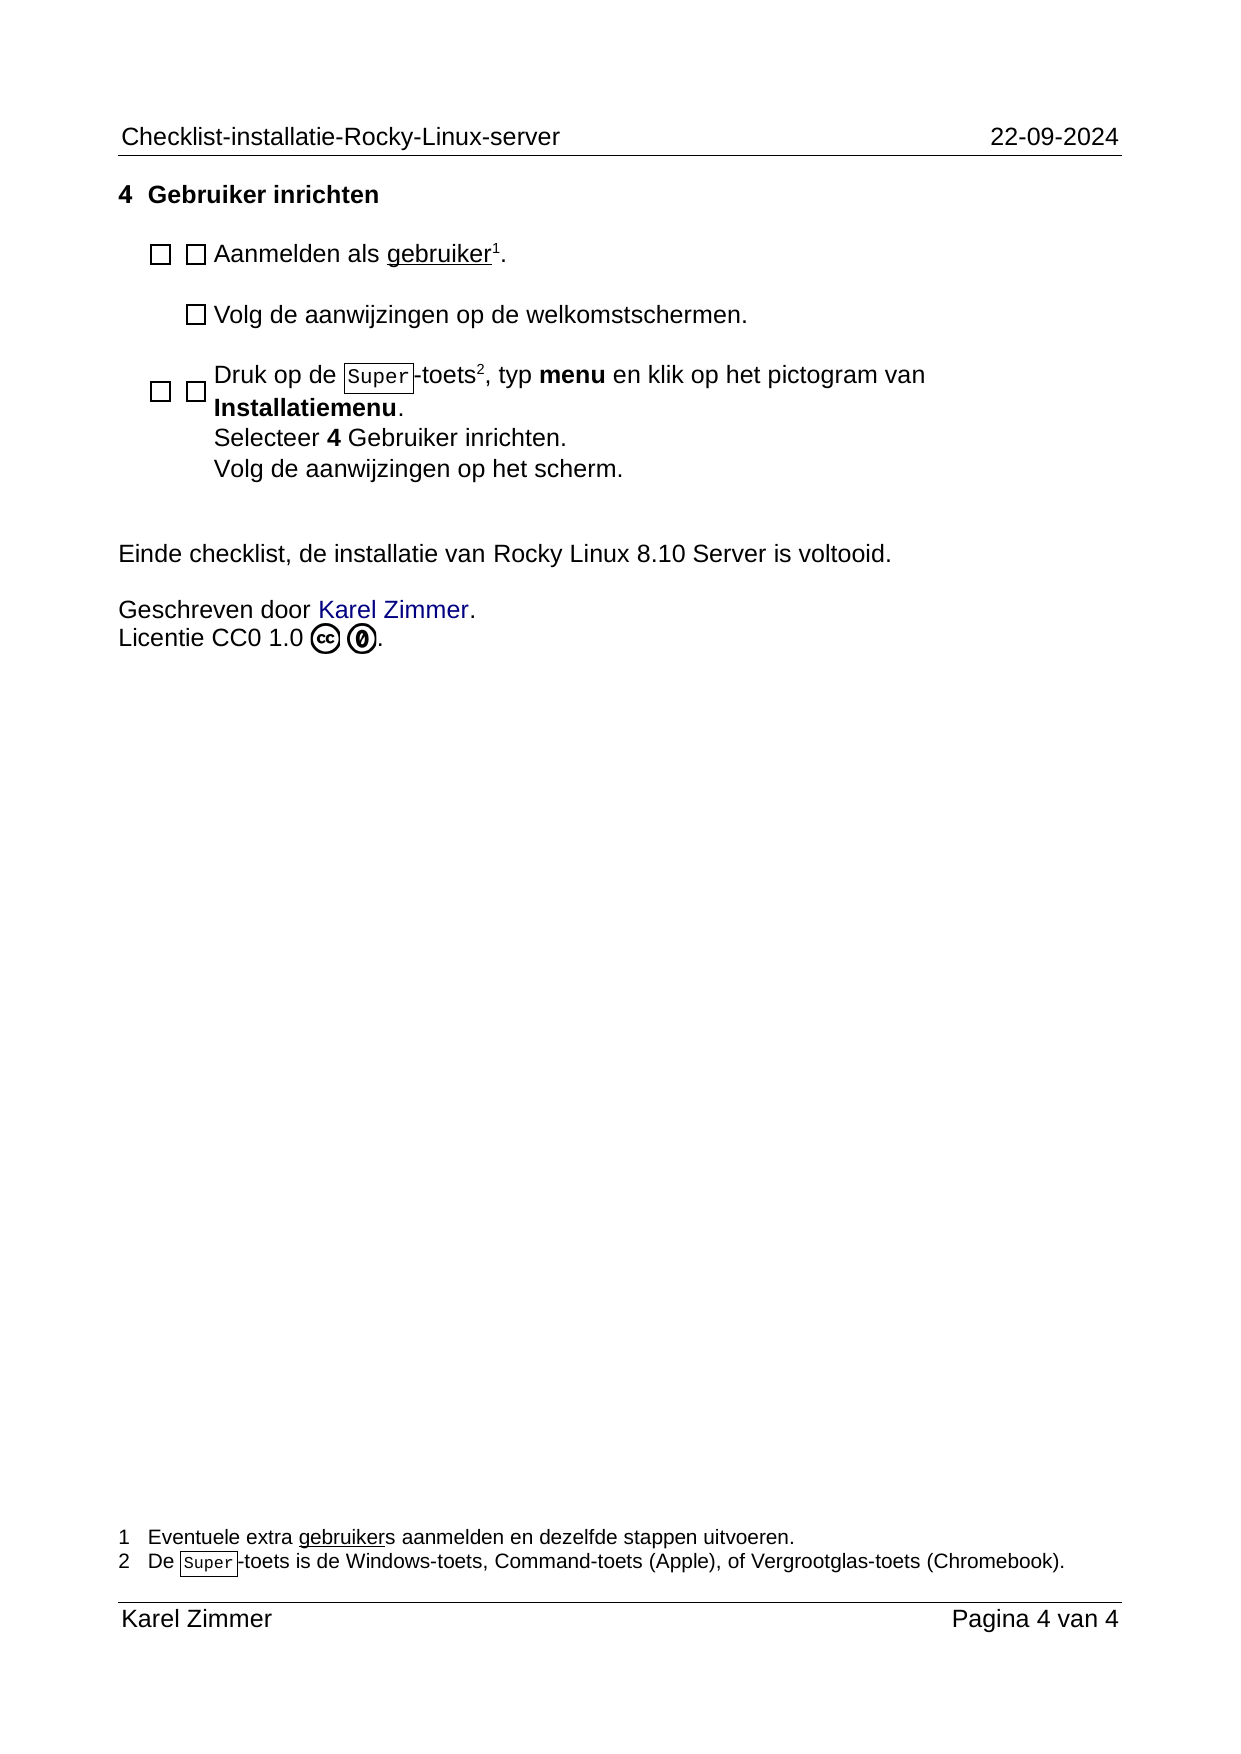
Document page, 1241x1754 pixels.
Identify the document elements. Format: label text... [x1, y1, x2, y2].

table_cell Druk op de Super-toets, typ menu en klik op het pictogram van Installatiemenu. [213, 360, 1122, 423]
table_header [142, 239, 177, 269]
table_cell [177, 330, 213, 360]
list Licentie CC0 1.0 [118, 624, 310, 653]
list Geschreven door Karel Zimmer. [118, 596, 1122, 624]
list Gebruiker inrichten [118, 177, 1122, 211]
table_cell [142, 454, 177, 484]
table_cell [213, 269, 1122, 300]
table_cell [177, 269, 213, 300]
table_cell [177, 454, 213, 484]
table_header Aanmelden als gebruiker. [213, 239, 1122, 269]
table_cell Volg de aanwijzingen op het scherm. [213, 454, 1122, 484]
table_cell [118, 360, 142, 423]
table_cell [142, 300, 177, 330]
picture [347, 623, 377, 654]
table_cell [142, 423, 177, 453]
table_cell [177, 300, 213, 330]
table_header [118, 239, 142, 269]
table_cell [177, 360, 213, 423]
table_cell [177, 423, 213, 453]
picture [310, 623, 340, 654]
table_cell [142, 360, 177, 423]
list . [377, 624, 1122, 653]
table_cell [213, 330, 1122, 360]
table_cell [118, 300, 142, 330]
table_cell [118, 269, 142, 300]
table_cell Selecteer 4 Gebruiker inrichten. [213, 423, 1122, 453]
table_cell [142, 269, 177, 300]
table_header [177, 239, 213, 269]
table_cell [118, 454, 142, 484]
table_cell Volg de aanwijzingen op de welkomstschermen. [213, 300, 1122, 330]
table_cell [118, 423, 142, 453]
text Einde checklist, de installatie van Rocky Linux 8.10 Server is voltooid. [118, 540, 1122, 568]
table_cell [142, 330, 177, 360]
table_cell [118, 330, 142, 360]
